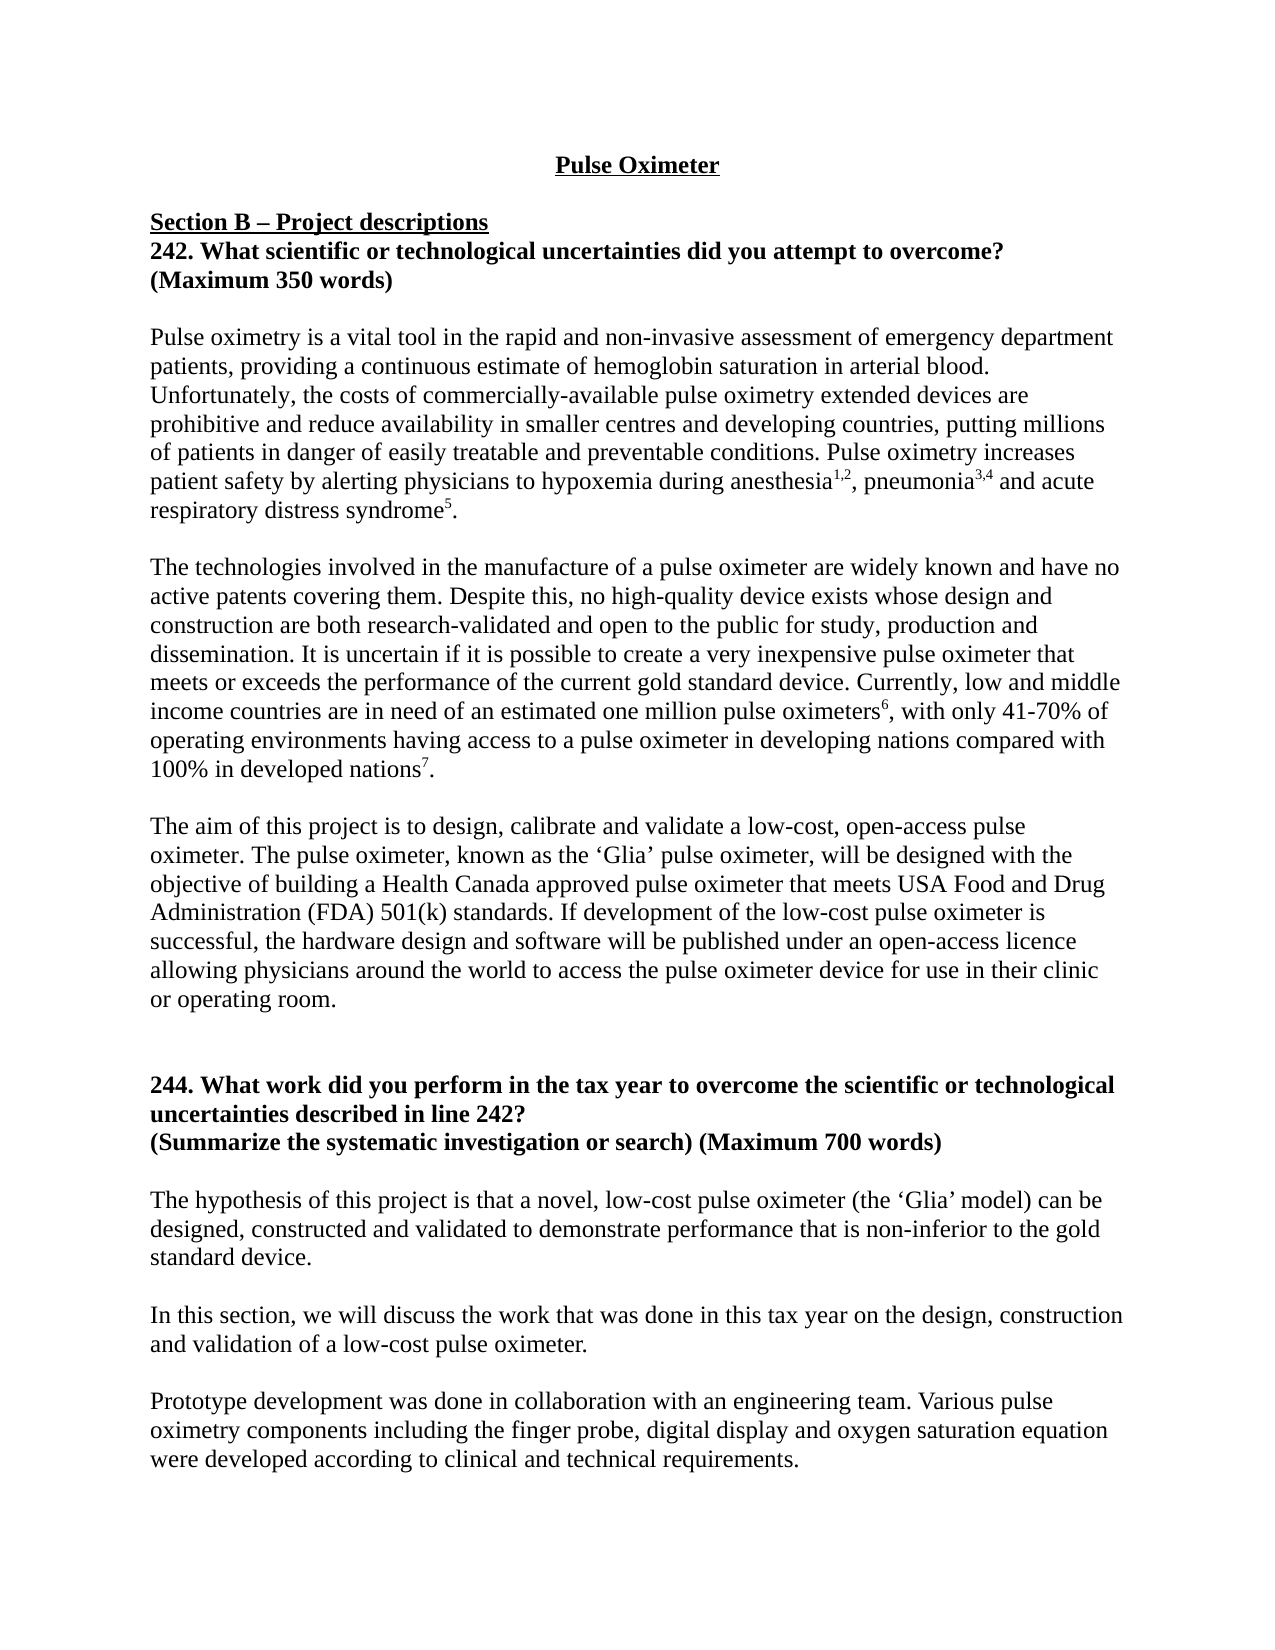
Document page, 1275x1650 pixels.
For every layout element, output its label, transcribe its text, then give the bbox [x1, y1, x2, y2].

text (Summarize the systematic investigation or search) (Maximum 700 words) [150, 1127, 1125, 1156]
text In this section, we will discuss the work that was done in this tax year on the design, construction and validation of a low-cost pulse oximeter. [150, 1300, 1125, 1357]
text Prototype development was done in collaboration with an engineering team. Various pulse oximetry components including the finger probe, digital display and oxygen saturation equation were developed according to clinical and technical requirements. [150, 1386, 1125, 1472]
text 244. What work did you perform in the tax year to overcome the scientific or technological uncertainties described in line 242? [150, 1070, 1125, 1127]
text 242. What scientific or technological uncertainties did you attempt to overcome? (Maximum 350 words) [150, 236, 1125, 294]
text Pulse Oximeter [150, 150, 1125, 179]
text The hypothesis of this project is that a novel, low-cost pulse oximeter (the ‘Glia’ model) can be designed, constructed and validated to demonstrate performance that is non-inferior to the gold standard device. [150, 1185, 1125, 1271]
text The technologies involved in the manufacture of a pulse oximeter are widely known and have no active patents covering them. Despite this, no high-quality device exists whose design and construction are both research-validated and open to the public for study, production and dissemination. It is uncertain if it is possible to create a very inexpensive pulse oximeter that meets or exceeds the performance of the current gold standard device. Currently, low and middle income countries are in need of an estimated one million pulse oximeters6, with only 41-70% of operating environments having access to a pulse oximeter in developing nations compared with 100% in developed nations7. [150, 552, 1125, 782]
text Section B – Project descriptions [150, 207, 1125, 236]
text The aim of this project is to design, calibrate and validate a low-cost, open-access pulse oximeter. The pulse oximeter, known as the ‘Glia’ pulse oximeter, will be designed with the objective of building a Health Canada approved pulse oximeter that meets USA Food and Drug Administration (FDA) 501(k) standards. If development of the low-cost pulse oximeter is successful, the hardware design and software will be published under an open-access licence allowing physicians around the world to access the pulse oximeter device for use in their clinic or operating room. [150, 811, 1125, 1012]
text Pulse oximetry is a vital tool in the rapid and non-invasive assessment of emergency department patients, providing a continuous estimate of hemoglobin saturation in arterial blood. Unfortunately, the costs of commercially-available pulse oximetry extended devices are prohibitive and reduce availability in smaller centres and developing countries, putting millions of patients in danger of easily treatable and preventable conditions. Pulse oximetry increases patient safety by alerting physicians to hypoxemia during anesthesia1,2, pneumonia3,4 and acute respiratory distress syndrome5. [150, 322, 1125, 524]
